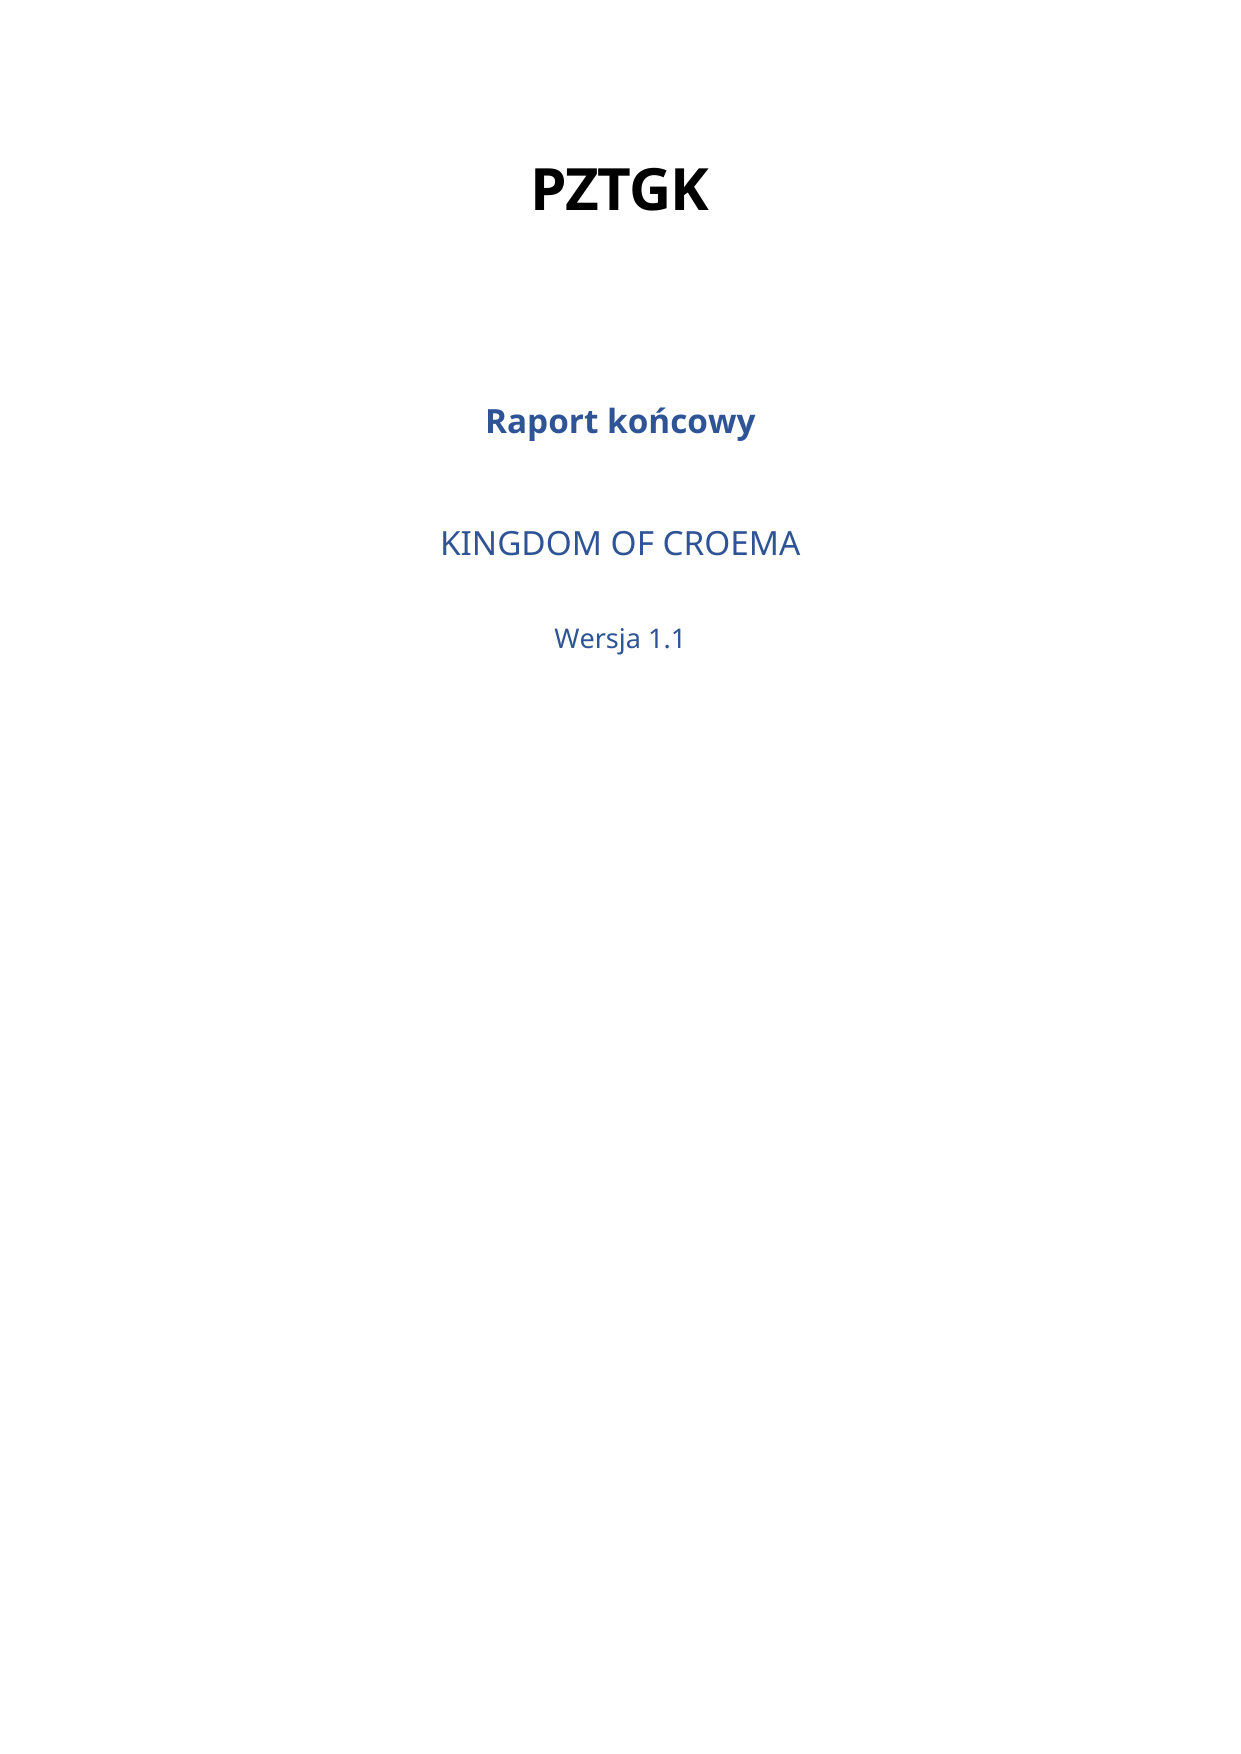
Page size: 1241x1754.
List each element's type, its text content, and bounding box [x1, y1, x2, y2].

subtitle Raport końcowy [148, 398, 1093, 443]
subtitle Wersja 1.1 [148, 620, 1093, 657]
subtitle KINGDOM OF CROEMA [148, 519, 1093, 565]
text PZTGK [148, 148, 1093, 227]
